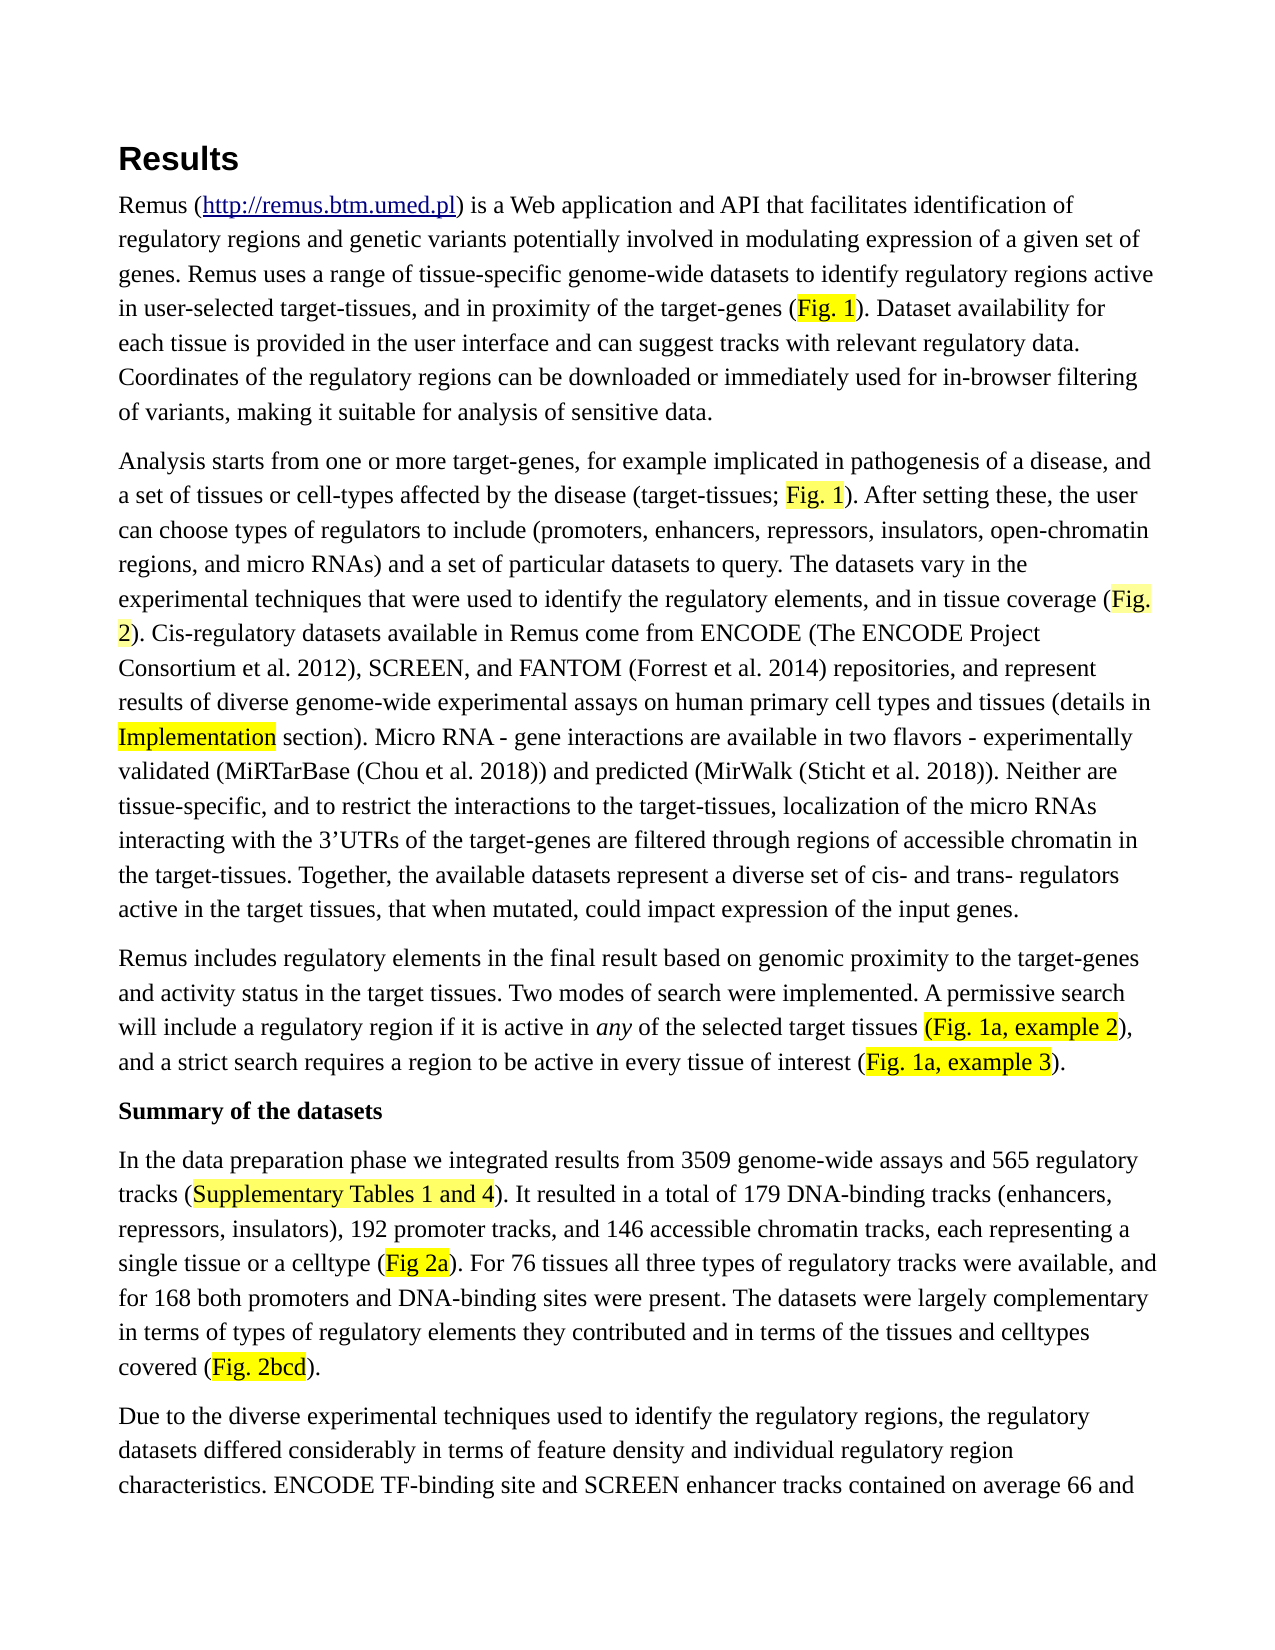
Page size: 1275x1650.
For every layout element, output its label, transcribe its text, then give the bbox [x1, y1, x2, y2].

subtitle Results [118, 139, 1157, 178]
text Analysis starts from one or more target-genes, for example implicated in pathogenesis of a disease, and a set of tissues or cell-types affected by the disease (target-tissues; Fig. 1). After setting these, the user can choose types of regulators to include (promoters, enhancers, repressors, insulators, open-chromatin regions, and micro RNAs) and a set of particular datasets to query. The datasets vary in the experimental techniques that were used to identify the regulatory elements, and in tissue coverage (Fig. 2). Cis-regulatory datasets available in Remus come from ENCODE (The ENCODE Project Consortium et al. 2012)⁠, SCREEN, and FANTOM (Forrest et al. 2014)⁠ repositories, and represent results of diverse genome-wide experimental assays on human primary cell types and tissues (details in Implementation section). Micro RNA - gene interactions are available in two flavors - experimentally validated (MiRTarBase (Chou et al. 2018)⁠) and predicted (MirWalk (Sticht et al. 2018)⁠). Neither are tissue-specific, and to restrict the interactions to the target-tissues, localization of the micro RNAs interacting with the 3’UTRs of the target-genes are filtered through regions of accessible chromatin in the target-tissues. Together, the available datasets represent a diverse set of cis- and trans- regulators active in the target tissues, that when mutated, could impact expression of the input genes. [118, 446, 1157, 923]
text In the data preparation phase we integrated results from 3509 genome-wide assays and 565 regulatory tracks (Supplementary Tables 1 and 4). It resulted in a total of 179 DNA-binding tracks (enhancers, repressors, insulators), 192 promoter tracks, and 146 accessible chromatin tracks, each representing a single tissue or a celltype (Fig 2a). For 76 tissues all three types of regulatory tracks were available, and for 168 both promoters and DNA-binding sites were present. The datasets were largely complementary in terms of types of regulatory elements they contributed and in terms of the tissues and celltypes covered (Fig. 2bcd). [118, 1145, 1157, 1381]
text Remus (http://remus.btm.umed.pl) is a Web application and API that facilitates identification of regulatory regions and genetic variants potentially involved in modulating expression of a given set of genes. Remus uses a range of tissue-specific genome-wide datasets to identify regulatory regions active in user-selected target-tissues, and in proximity of the target-genes (Fig. 1). Dataset availability for each tissue is provided in the user interface and can suggest tracks with relevant regulatory data. Coordinates of the regulatory regions can be downloaded or immediately used for in-browser filtering of variants, making it suitable for analysis of sensitive data. [118, 190, 1157, 426]
text Summary of the datasets [118, 1096, 1157, 1124]
text Remus includes regulatory elements in the final result based on genomic proximity to the target-genes and activity status in the target tissues. Two modes of search were implemented. A permissive search will include a regulatory region if it is active in any of the selected target tissues (Fig. 1a, example 2), and a strict search requires a region to be active in every tissue of interest (Fig. 1a, example 3). [118, 943, 1157, 1076]
text Due to the diverse experimental techniques used to identify the regulatory regions, the regulatory datasets differed considerably in terms of feature density and individual regulatory region characteristics. ENCODE TF-binding site and SCREEN enhancer tracks contained on average 66 and [118, 1401, 1157, 1498]
